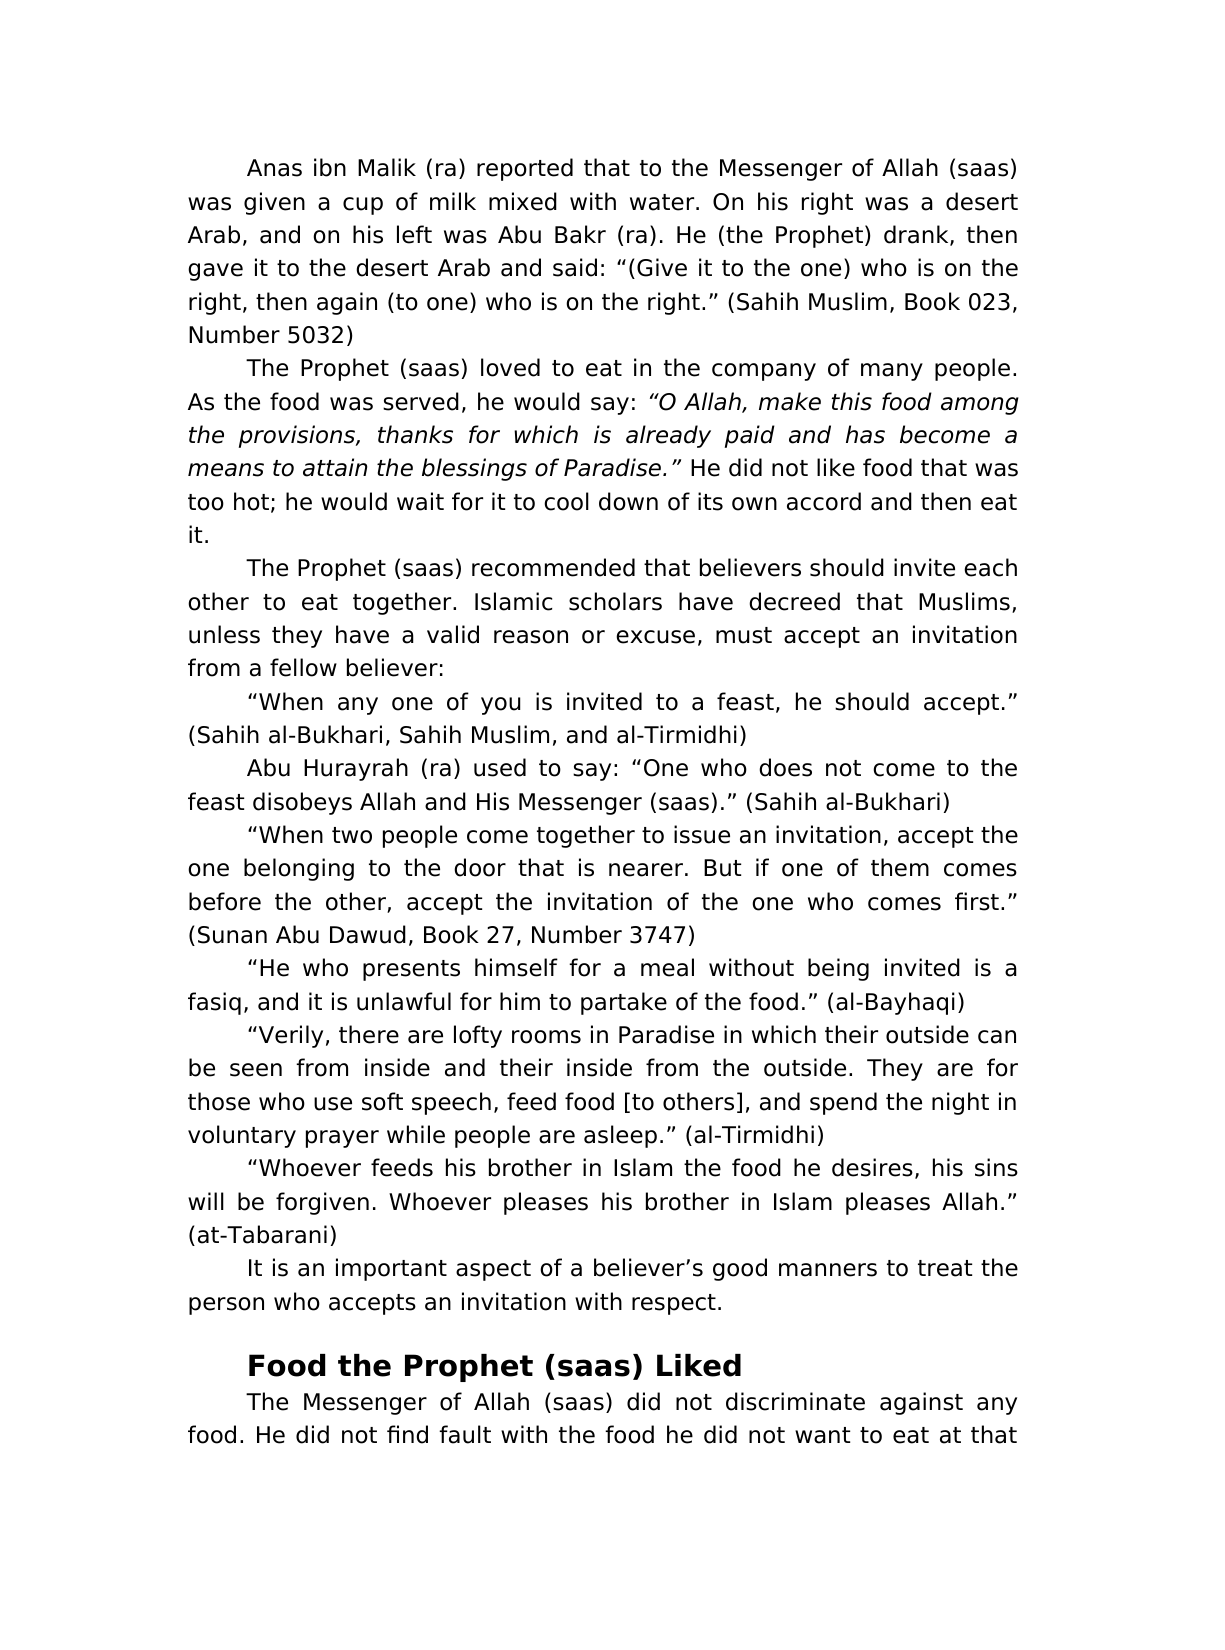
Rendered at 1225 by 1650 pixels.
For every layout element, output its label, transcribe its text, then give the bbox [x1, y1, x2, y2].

text “Verily, there are lofty rooms in Paradise in which their outside can be seen from inside and their inside from the outside. They are for those who use soft speech, feed food [to others], and spend the night in voluntary prayer while people are asleep.” (al-Tirmidhi) [187, 1017, 1020, 1150]
text The Prophet (saas) loved to eat in the company of many people. As the food was served, he would say: “O Allah, make this food among the provisions, thanks for which is already paid and has become a means to attain the blessings of Paradise.” He did not like food that was too hot; he would wait for it to cool down of its own accord and then eat it. [187, 350, 1020, 550]
text “He who presents himself for a meal without being invited is a fasiq, and it is unlawful for him to partake of the food.” (al-Bayhaqi) [187, 950, 1020, 1017]
text It is an important aspect of a believer’s good manners to treat the person who accepts an invitation with respect. [187, 1250, 1020, 1317]
text Anas ibn Malik (ra) reported that to the Messenger of Allah (saas) was given a cup of milk mixed with water. On his right was a desert Arab, and on his left was Abu Bakr (ra). He (the Prophet) drank, then gave it to the desert Arab and said: “(Give it to the one) who is on the right, then again (to one) who is on the right.” (Sahih Muslim, Book 023, Number 5032) [187, 150, 1020, 350]
text “When any one of you is invited to a feast, he should accept.” (Sahih al-Bukhari, Sahih Muslim, and al-Tirmidhi) [187, 683, 1020, 750]
text “Whoever feeds his brother in Islam the food he desires, his sins will be forgiven. Whoever pleases his brother in Islam pleases Allah.” (at-Tabarani) [187, 1150, 1020, 1250]
text Food the Prophet (saas) Liked [187, 1350, 1020, 1383]
text The Messenger of Allah (saas) did not discriminate against any food. He did not find fault with the food he did not want to eat at that [187, 1383, 1020, 1450]
text Abu Hurayrah (ra) used to say: “One who does not come to the feast disobeys Allah and His Messenger (saas).” (Sahih al-Bukhari) [187, 750, 1020, 817]
text “When two people come together to issue an invitation, accept the one belonging to the door that is nearer. But if one of them comes before the other, accept the invitation of the one who comes first.” (Sunan Abu Dawud, Book 27, Number 3747) [187, 817, 1020, 950]
text The Prophet (saas) recommended that believers should invite each other to eat together. Islamic scholars have decreed that Muslims, unless they have a valid reason or excuse, must accept an invitation from a fellow believer: [187, 550, 1020, 683]
